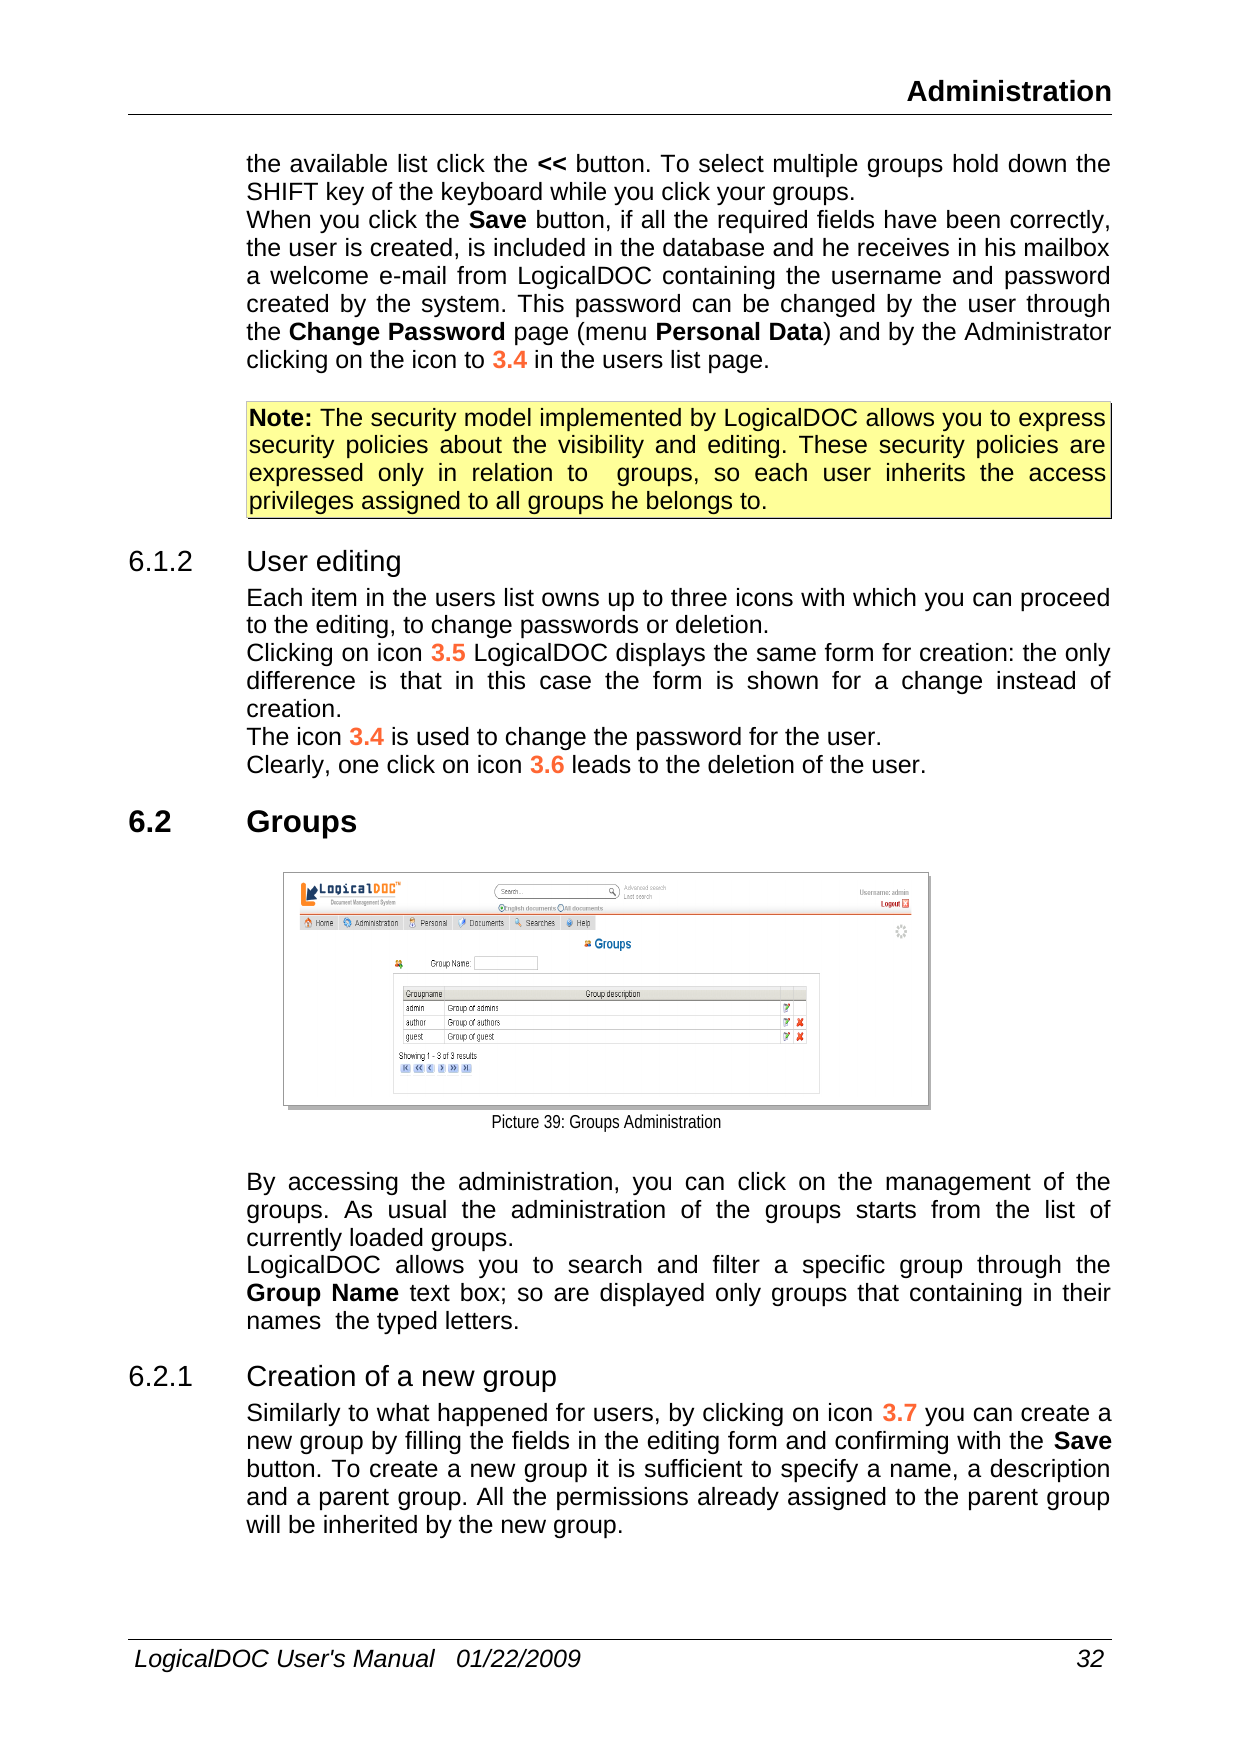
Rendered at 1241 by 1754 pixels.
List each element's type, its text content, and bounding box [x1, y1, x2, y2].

subtitle Groups [128, 804, 1112, 839]
text LogicalDOC allows you to search and filter a specific group through the Group Name text box; so are displayed only groups that containing in their names the typed letters. [246, 1251, 1112, 1335]
text the available list click the << button. To select multiple groups hold down the SHIFT key of the keyboard while you click your groups. [246, 150, 1112, 206]
subtitle Creation of a new group [128, 1360, 1112, 1393]
text The icon 3.4 is used to change the password for the user. [246, 723, 1112, 751]
text Similarly to what happened for users, by clicking on icon 3.7 you can create a new group by filling the fields in the editing form and confirming with the Save button. To create a new group it is sufficient to specify a name, a description and a parent group. All the permissions already assigned to the parent group will be inherited by the new group. [246, 1399, 1112, 1538]
text Each item in the users list owns up to three icons with which you can proceed to the editing, to change passwords or deletion. [246, 583, 1112, 639]
text Clicking on icon 3.5 LogicalDOC displays the same form for creation: the only difference is that in this case the form is shown for a change instead of creation. [246, 639, 1112, 723]
text When you click the Save button, if all the required fields have been correctly, the user is created, is included in the database and he receives in his mailbox a welcome e-mail from LogicalDOC containing the username and password created by the system. This password can be changed by the user through the Change Password page (menu Personal Data) and by the Administrator clicking on the icon to 3.4 in the users list page. [246, 206, 1112, 373]
subtitle User editing [128, 544, 1112, 577]
text By accessing the administration, you can click on the management of the groups. As usual the administration of the groups starts from the list of currently loaded groups. [246, 845, 1112, 1251]
picture [299, 880, 912, 1097]
text Note: The security model implemented by LogicalDOC allows you to express security policies about the visibility and editing. These security policies are expressed only in relation to groups, so each user inherits the access privileges assigned to all groups he belongs to. [247, 402, 1110, 517]
text Picture 39: Groups Administration [283, 1106, 929, 1133]
text Clearly, one click on icon 3.6 leads to the deletion of the user. [246, 751, 1112, 779]
